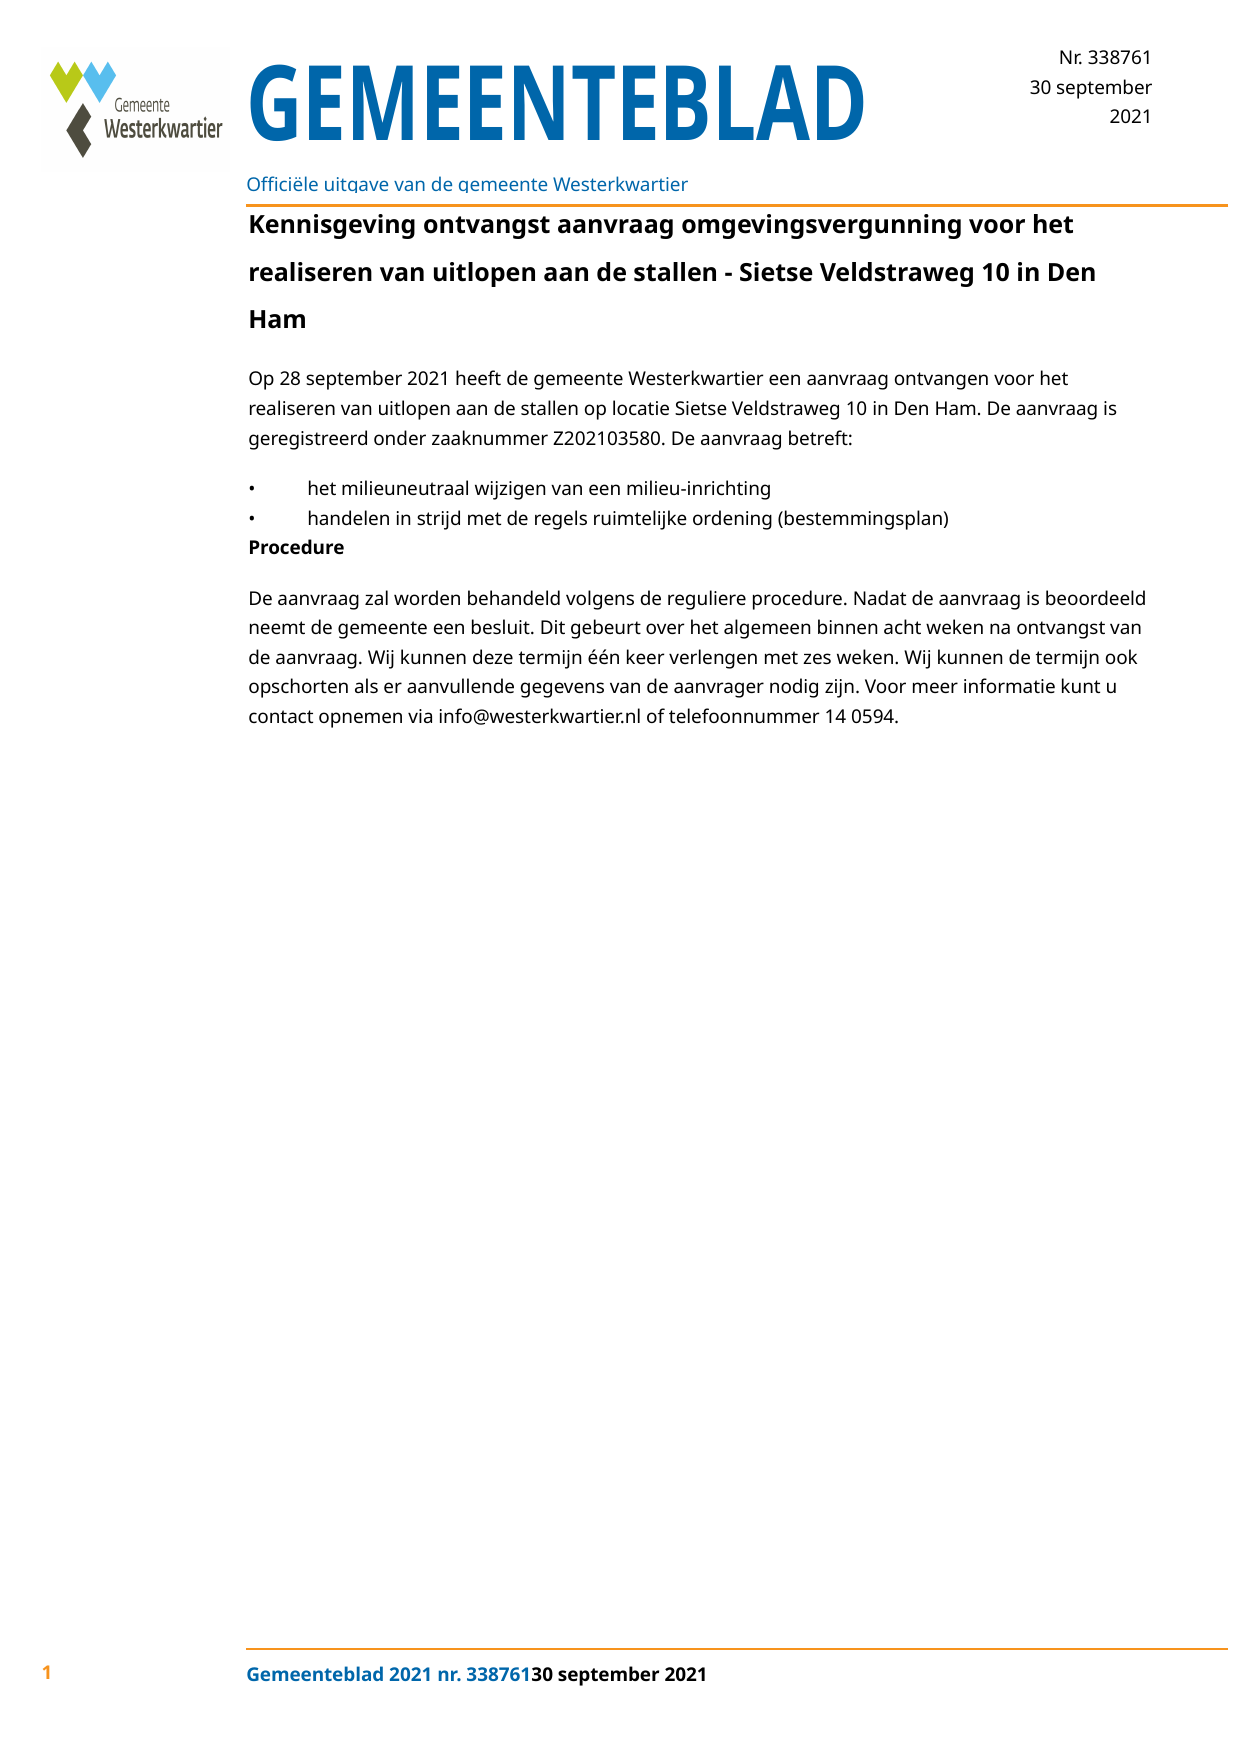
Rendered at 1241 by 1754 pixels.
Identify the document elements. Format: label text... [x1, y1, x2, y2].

list handelen in strijd met de regels ruimtelijke ordening (bestemmingsplan) [248, 505, 1152, 530]
list het milieuneutraal wijzigen van een milieu-inrichting [248, 475, 1152, 501]
text Procedure [248, 534, 1152, 560]
text Kennisgeving ontvangst aanvraag omgevingsvergunning voor het realiseren van uitlopen aan de stallen - Sietse Veldstraweg 10 in Den Ham [248, 207, 1152, 336]
text Op 28 september 2021 heeft de gemeente Westerkwartier een aanvraag ontvangen voor het realiseren van uitlopen aan de stallen op locatie Sietse Veldstraweg 10 in Den Ham. De aanvraag is geregistreerd onder zaaknummer Z202103580. De aanvraag betreft: [248, 366, 1152, 450]
picture [41, 47, 231, 172]
text De aanvraag zal worden behandeld volgens de reguliere procedure. Nadat de aanvraag is beoordeeld neemt de gemeente een besluit. Dit gebeurt over het algemeen binnen acht weken na ontvangst van de aanvraag. Wij kunnen deze termijn één keer verlengen met zes weken. Wij kunnen de termijn ook opschorten als er aanvullende gegevens van de aanvrager nodig zijn. Voor meer informatie kunt u contact opnemen via info@westerkwartier.nl of telefoonnummer 14 0594. [248, 585, 1152, 729]
